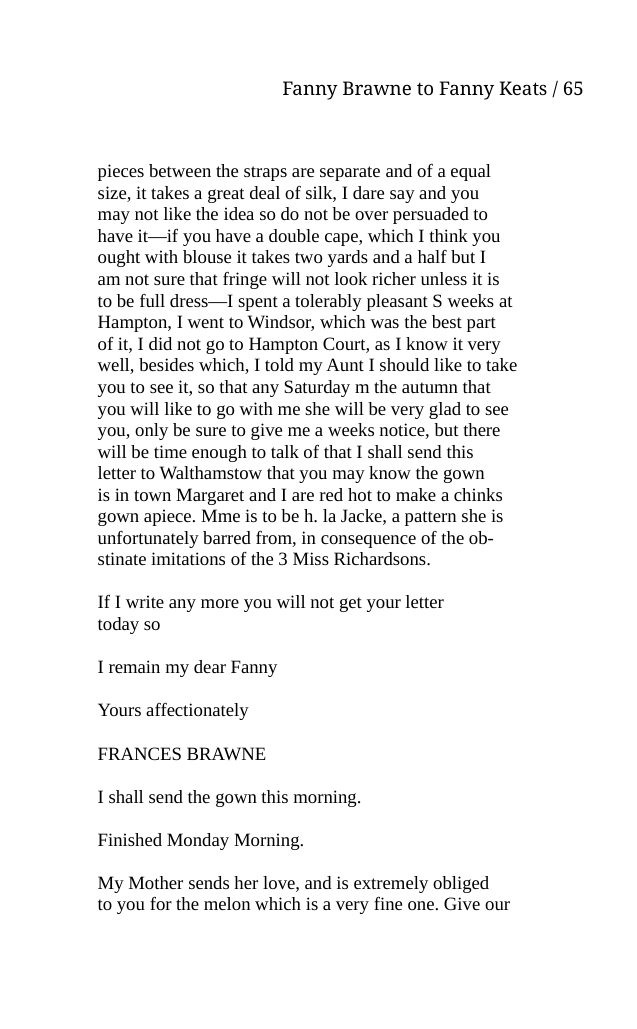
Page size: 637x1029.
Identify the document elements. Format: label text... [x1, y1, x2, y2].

text gown apiece. Mme is to be h. la Jacke, a pattern she is [97, 505, 583, 527]
text size, it takes a great deal of silk, I dare say and you [97, 182, 583, 203]
text have it—if you have a double cape, which I think you [97, 225, 583, 246]
text FRANCES BRAWNE [97, 742, 583, 764]
text well, besides which, I told my Aunt I should like to take [97, 354, 583, 376]
text ought with blouse it takes two yards and a half but I [97, 246, 583, 268]
text pieces between the straps are separate and of a equal [97, 160, 583, 182]
text Hampton, I went to Windsor, which was the best part [97, 311, 583, 333]
text may not like the idea so do not be over persuaded to [97, 203, 583, 225]
text to you for the melon which is a very fine one. Give our [97, 893, 583, 915]
text am not sure that fringe will not look richer unless it is [97, 268, 583, 289]
text is in town Margaret and I are red hot to make a chinks [97, 484, 583, 505]
text unfortunately barred from, in consequence of the ob- [97, 527, 583, 548]
text I shall send the gown this morning. [97, 786, 583, 807]
text I remain my dear Fanny [97, 656, 583, 678]
text will be time enough to talk of that I shall send this [97, 441, 583, 462]
text letter to Walthamstow that you may know the gown [97, 462, 583, 484]
text If I write any more you will not get your letter [97, 591, 583, 613]
text stinate imitations of the 3 Miss Richardsons. [97, 548, 583, 570]
text My Mother sends her love, and is extremely obliged [97, 872, 583, 893]
text of it, I did not go to Hampton Court, as I know it very [97, 333, 583, 354]
text Finished Monday Morning. [97, 829, 583, 850]
text you, only be sure to give me a weeks notice, but there [97, 419, 583, 441]
text today so [97, 613, 583, 634]
text you will like to go with me she will be very glad to see [97, 397, 583, 419]
text you to see it, so that any Saturday m the autumn that [97, 376, 583, 397]
text Yours affectionately [97, 699, 583, 721]
text to be full dress—I spent a tolerably pleasant S weeks at [97, 289, 583, 311]
